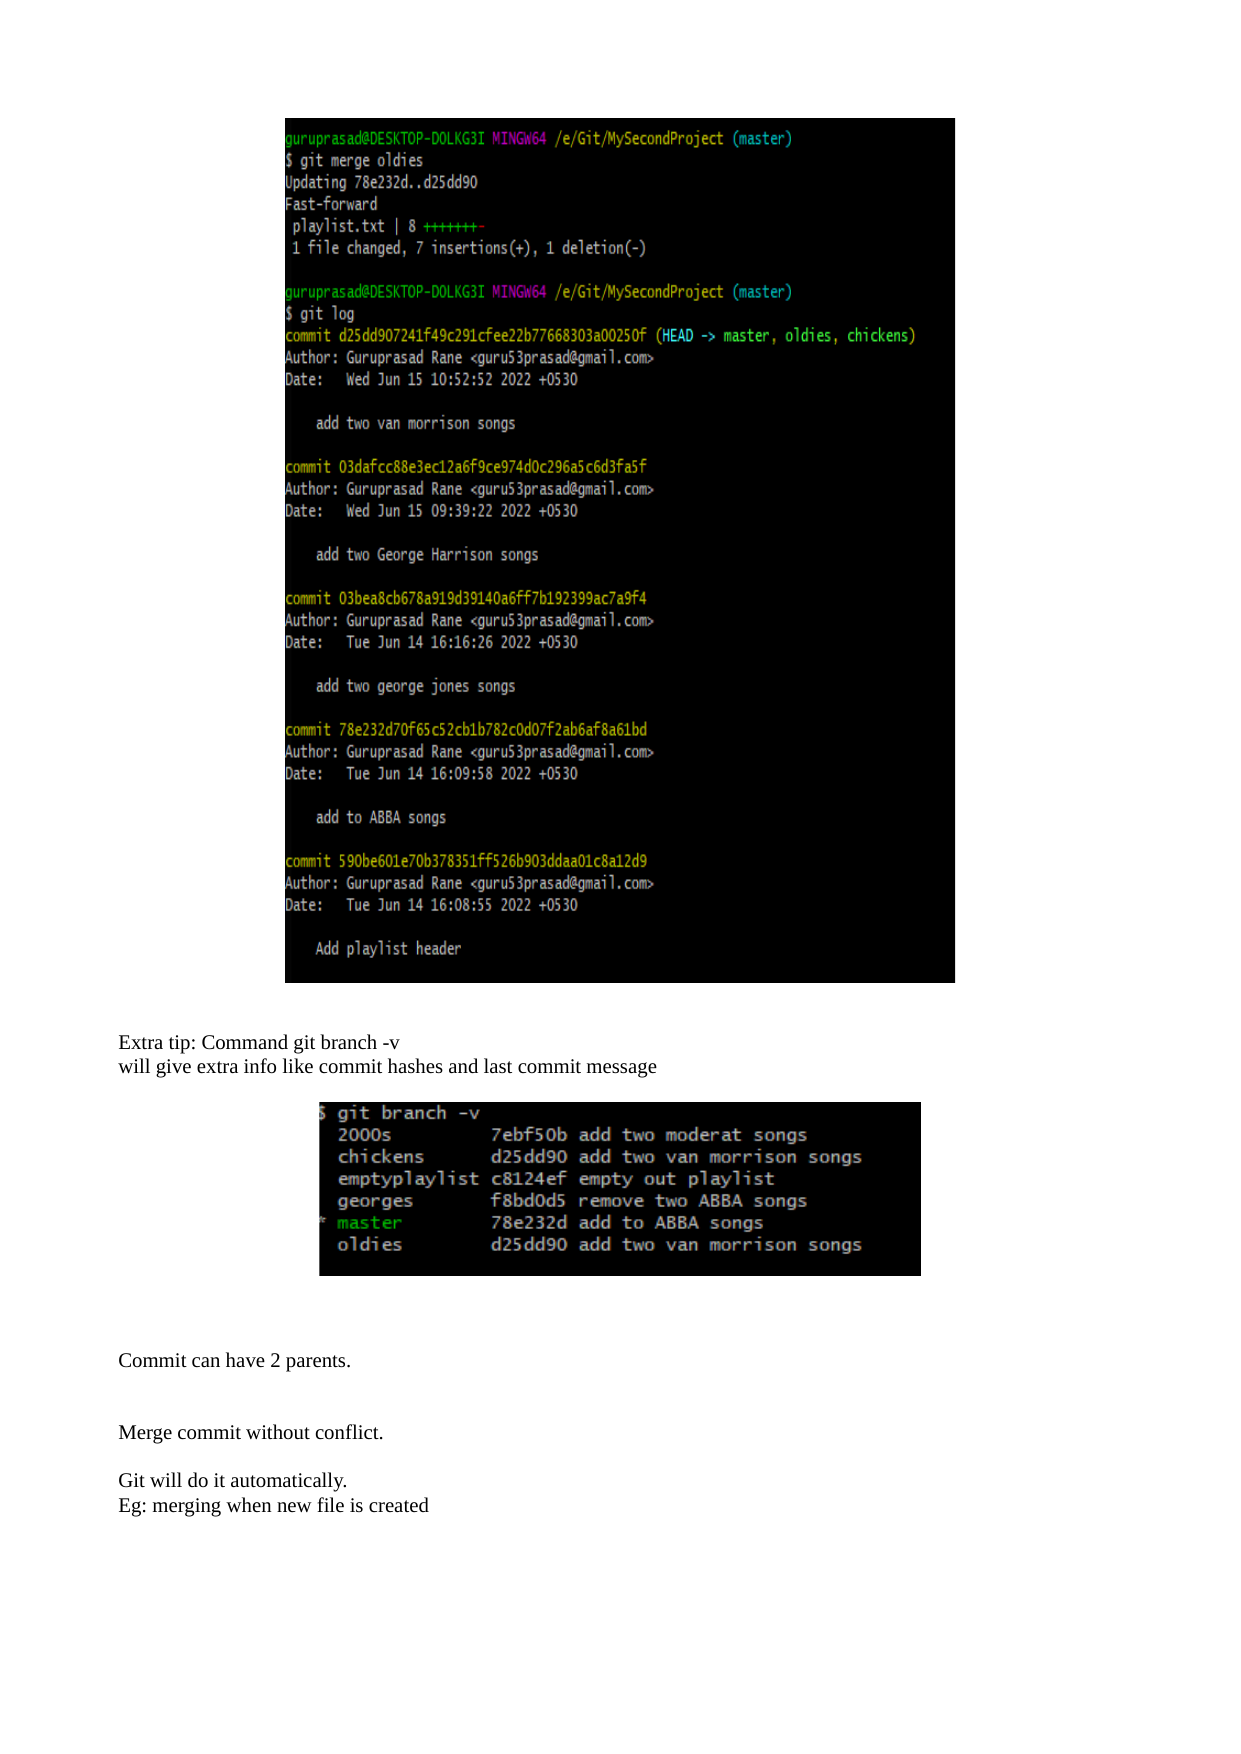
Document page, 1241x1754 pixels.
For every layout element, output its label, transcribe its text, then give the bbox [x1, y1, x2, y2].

text Git will do it automatically. [118, 1468, 1122, 1492]
text Merge commit without conflict. [118, 1420, 1122, 1444]
text Eg: merging when new file is created [118, 1492, 1122, 1517]
picture [285, 118, 955, 983]
text Commit can have 2 parents. [118, 1348, 1122, 1372]
text Extra tip: Command git branch -v [118, 1030, 1122, 1054]
picture [319, 1102, 921, 1276]
text will give extra info like commit hashes and last commit message [118, 1054, 1122, 1078]
